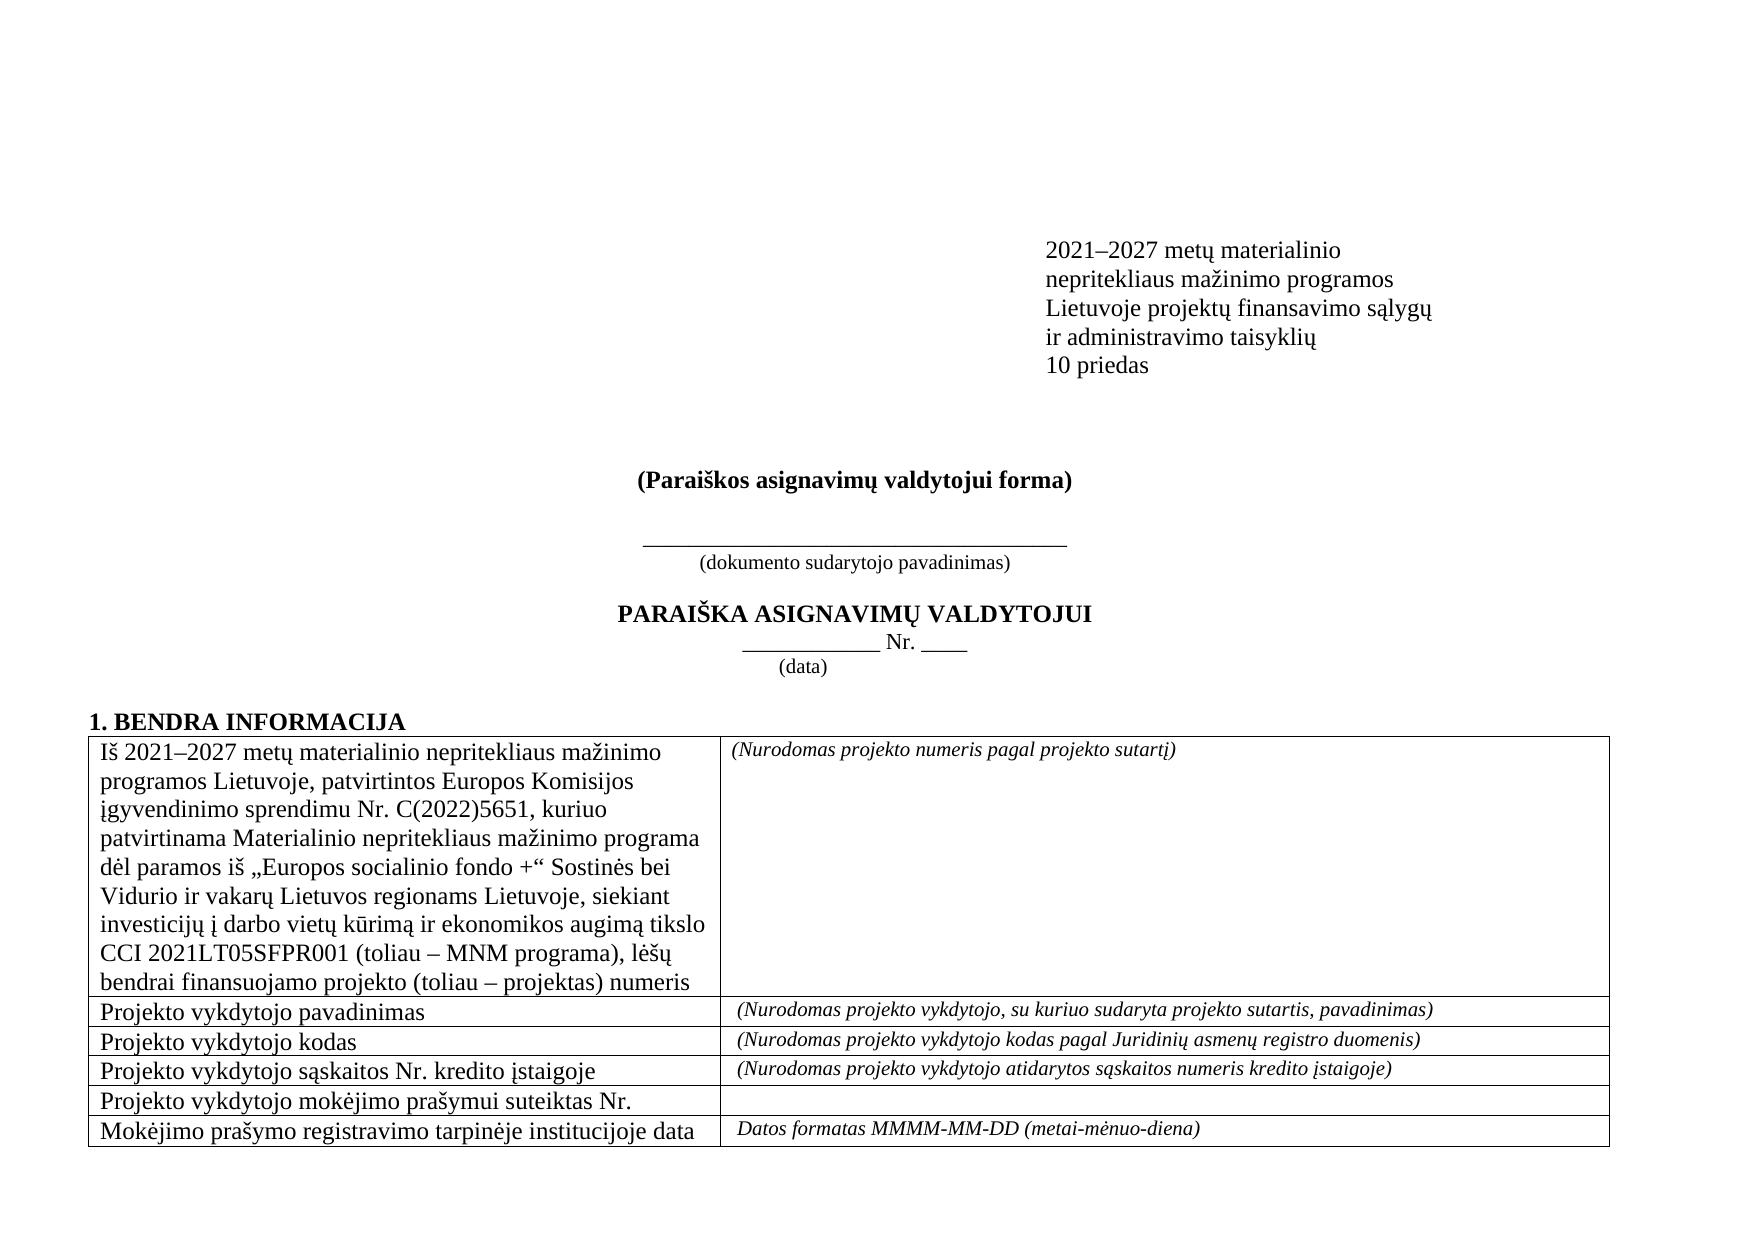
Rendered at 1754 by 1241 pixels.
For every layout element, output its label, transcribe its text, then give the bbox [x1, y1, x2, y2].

text Lietuvoje projektų finansavimo sąlygų [89, 293, 1621, 322]
text 2021–2027 metų materialinio [89, 235, 1621, 264]
table_header (Nurodomas projekto numeris pagal projekto sutartį) [721, 737, 1609, 996]
text 10 priedas [89, 350, 1621, 379]
text ____________ Nr. ____ [89, 628, 1621, 654]
table_cell Projekto vykdytojo sąskaitos Nr. kredito įstaigoje [89, 1056, 720, 1085]
table_cell Projekto vykdytojo kodas [89, 1027, 720, 1055]
text (data) [89, 654, 1621, 678]
text PARAIŠKA ASIGNAVIMŲ VALDYTOJUI [89, 599, 1621, 628]
table_cell Mokėjimo prašymo registravimo tarpinėje institucijoje data [89, 1116, 720, 1146]
text (Paraiškos asignavimų valdytojui forma) [89, 465, 1621, 494]
table_cell Datos formatas MMMM-MM-DD (metai-mėnuo-diena) [721, 1116, 1609, 1146]
table_cell Projekto vykdytojo mokėjimo prašymui suteiktas Nr. [89, 1086, 720, 1115]
text (dokumento sudarytojo pavadinimas) [89, 549, 1621, 574]
table_cell (Nurodomas projekto vykdytojo, su kuriuo sudaryta projekto sutartis, pavadinimas) [721, 997, 1609, 1026]
table_cell (Nurodomas projekto vykdytojo kodas pagal Juridinių asmenų registro duomenis) [721, 1027, 1609, 1055]
table_cell [721, 1086, 1609, 1115]
table_cell Projekto vykdytojo pavadinimas [89, 997, 720, 1026]
text nepritekliaus mažinimo programos [89, 264, 1621, 293]
table_cell (Nurodomas projekto vykdytojo atidarytos sąskaitos numeris kredito įstaigoje) [721, 1056, 1609, 1085]
table_header Iš 2021–2027 metų materialinio nepritekliaus mažinimo programos Lietuvoje, patvirtintos Europos Komisijos įgyvendinimo sprendimu Nr. C(2022)5651, kuriuo patvirtinama Materialinio nepritekliaus mažinimo programa dėl paramos iš „Europos socialinio fondo +“ Sostinės bei Vidurio ir vakarų Lietuvos regionams Lietuvoje, siekiant investicijų į darbo vietų kūrimą ir ekonomikos augimą tikslo CCI 2021LT05SFPR001 (toliau – MNM programa), lėšų bendrai finansuojamo projekto (toliau – projektas) numeris [89, 737, 720, 996]
text 1. BENDRA INFORMACIJA [89, 707, 1621, 736]
text _____________________________________ [89, 523, 1621, 549]
text ir administravimo taisyklių [89, 322, 1621, 350]
